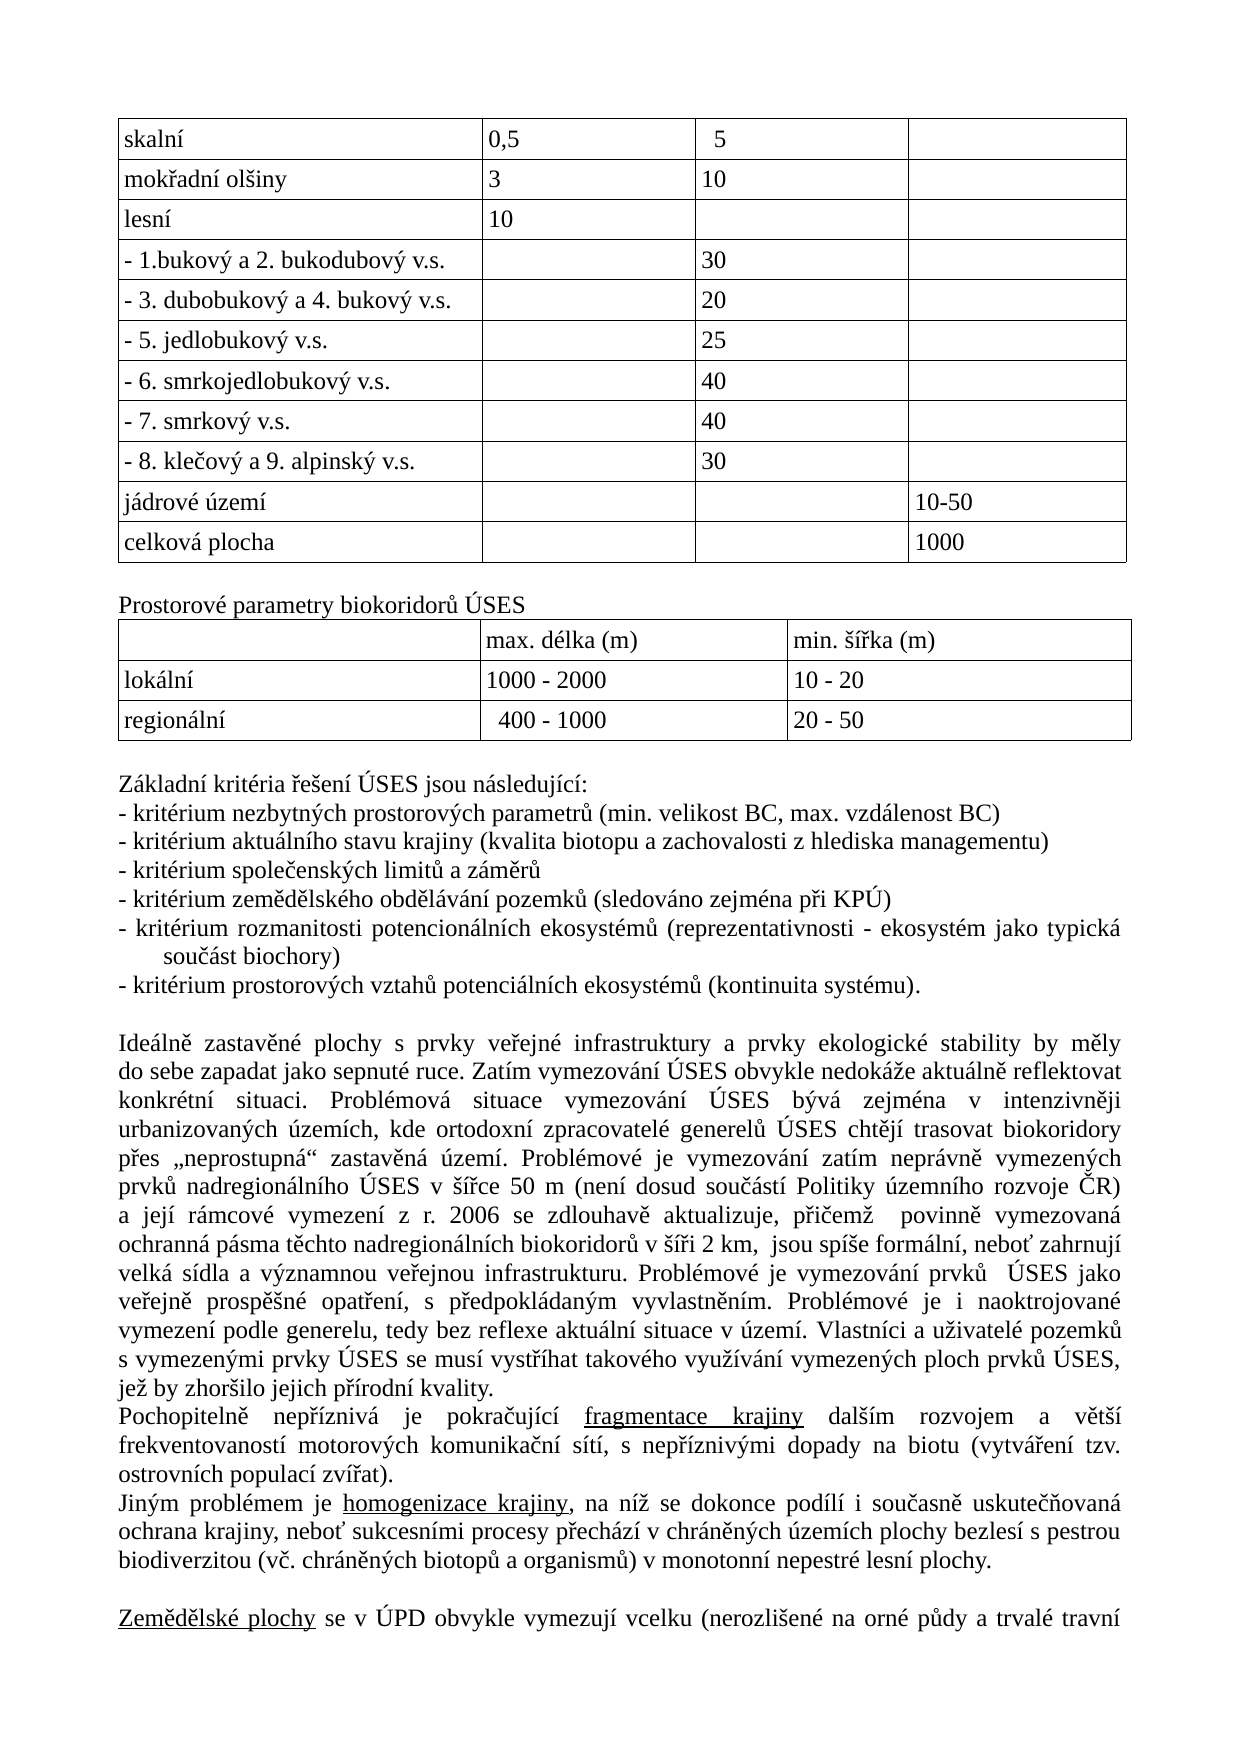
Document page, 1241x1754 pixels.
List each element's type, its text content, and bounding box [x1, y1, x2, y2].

list - kritérium rozmanitosti potencionálních ekosystémů (reprezentativnosti - ekosystém jako typická součást biochory) [118, 913, 1122, 970]
list - kritérium prostorových vztahů potenciálních ekosystémů (kontinuita systému). [118, 970, 1122, 999]
table_cell - 6. smrkojedlobukový v.s. [119, 361, 482, 400]
table_cell 1000 - 2000 [481, 661, 787, 700]
text Pochopitelně nepříznivá je pokračující fragmentace krajiny dalším rozvojem a větší frekventovaností motorových komunikační sítí, s nepříznivými dopady na biotu (vytváření tzv. ostrovních populací zvířat). [118, 1401, 1122, 1488]
table_cell - 3. dubobukový a 4. bukový v.s. [119, 280, 482, 320]
text Zemědělské plochy se v ÚPD obvykle vymezují vcelku (nerozlišené na orné půdy a trvalé travní [118, 1603, 1122, 1631]
table_cell jádrové území [119, 482, 482, 521]
table_cell 20 - 50 [788, 701, 1131, 740]
table_cell [483, 280, 695, 320]
list - kritérium aktuálního stavu krajiny (kvalita biotopu a zachovalosti z hlediska managementu) [118, 826, 1122, 855]
text Ideálně zastavěné plochy s prvky veřejné infrastruktury a prvky ekologické stability by měly do sebe zapadat jako sepnuté ruce. Zatím vymezování ÚSES obvykle nedokáže aktuálně reflektovat konkrétní situaci. Problémová situace vymezování ÚSES bývá zejména v intenzivněji urbanizovaných územích, kde ortodoxní zpracovatelé generelů ÚSES chtějí trasovat biokoridory přes „neprostupná“ zastavěná území. Problémové je vymezování zatím neprávně vymezených prvků nadregionálního ÚSES v šířce 50 m (není dosud součástí Politiky územního rozvoje ČR) a její rámcové vymezení z r. 2006 se zdlouhavě aktualizuje, přičemž povinně vymezovaná ochranná pásma těchto nadregionálních biokoridorů v šíři 2 km, jsou spíše formální, neboť zahrnují velká sídla a významnou veřejnou infrastrukturu. Problémové je vymezování prvků ÚSES jako veřejně prospěšné opatření, s předpokládaným vyvlastněním. Problémové je i naoktrojované vymezení podle generelu, tedy bez reflexe aktuální situace v území. Vlastníci a uživatelé pozemků s vymezenými prvky ÚSES se musí vystříhat takového využívání vymezených ploch prvků ÚSES, jež by zhoršilo jejich přírodní kvality. [118, 1028, 1122, 1401]
table_cell - 7. smrkový v.s. [119, 401, 482, 441]
table_cell [909, 321, 1126, 360]
table_cell [909, 280, 1126, 320]
table_cell mokřadní olšiny [119, 160, 482, 199]
table_cell [909, 401, 1126, 441]
table_cell 40 [696, 401, 908, 441]
table_cell [483, 522, 695, 562]
table_cell lokální [119, 661, 480, 700]
table_header min. šířka (m) [788, 620, 1131, 659]
table_cell 1000 [909, 522, 1126, 562]
table_cell 20 [696, 280, 908, 320]
table_cell [483, 321, 695, 360]
table_cell 400 - 1000 [481, 701, 787, 740]
table_cell 5 [696, 119, 908, 158]
table_cell [909, 119, 1126, 158]
text Prostorové parametry biokoridorů ÚSES [118, 590, 1122, 619]
table_cell [483, 401, 695, 441]
table_cell regionální [119, 701, 480, 740]
list - kritérium nezbytných prostorových parametrů (min. velikost BC, max. vzdálenost BC) [118, 798, 1122, 826]
table_cell [483, 482, 695, 521]
table_cell [696, 482, 908, 521]
table_cell - 5. jedlobukový v.s. [119, 321, 482, 360]
table_cell celková plocha [119, 522, 482, 562]
table_header [119, 620, 480, 659]
table_cell [909, 160, 1126, 199]
table_cell 10 - 20 [788, 661, 1131, 700]
text Základní kritéria řešení ÚSES jsou následující: [118, 769, 1122, 798]
table_cell [483, 442, 695, 481]
list - kritérium zemědělského obdělávání pozemků (sledováno zejména při KPÚ) [118, 884, 1122, 913]
table_cell [909, 240, 1126, 279]
table_cell 10 [483, 200, 695, 239]
table_header max. délka (m) [481, 620, 787, 659]
table_cell 30 [696, 442, 908, 481]
table_cell 30 [696, 240, 908, 279]
table_cell - 1.bukový a 2. bukodubový v.s. [119, 240, 482, 279]
table_cell 10-50 [909, 482, 1126, 521]
table_cell 3 [483, 160, 695, 199]
table_cell - 8. klečový a 9. alpinský v.s. [119, 442, 482, 481]
list - kritérium společenských limitů a záměrů [118, 855, 1122, 884]
table_cell 0,5 [483, 119, 695, 158]
text Jiným problémem je homogenizace krajiny, na níž se dokonce podílí i současně uskutečňovaná ochrana krajiny, neboť sukcesními procesy přechází v chráněných územích plochy bezlesí s pestrou biodiverzitou (vč. chráněných biotopů a organismů) v monotonní nepestré lesní plochy. [118, 1488, 1122, 1574]
table_cell [483, 361, 695, 400]
table_cell [909, 200, 1126, 239]
table_cell [696, 200, 908, 239]
table_cell 10 [696, 160, 908, 199]
table_cell lesní [119, 200, 482, 239]
table_cell [696, 522, 908, 562]
table_cell skalní [119, 119, 482, 158]
table_cell [909, 442, 1126, 481]
table_cell [483, 240, 695, 279]
table_cell 25 [696, 321, 908, 360]
table_cell [909, 361, 1126, 400]
table_cell 40 [696, 361, 908, 400]
